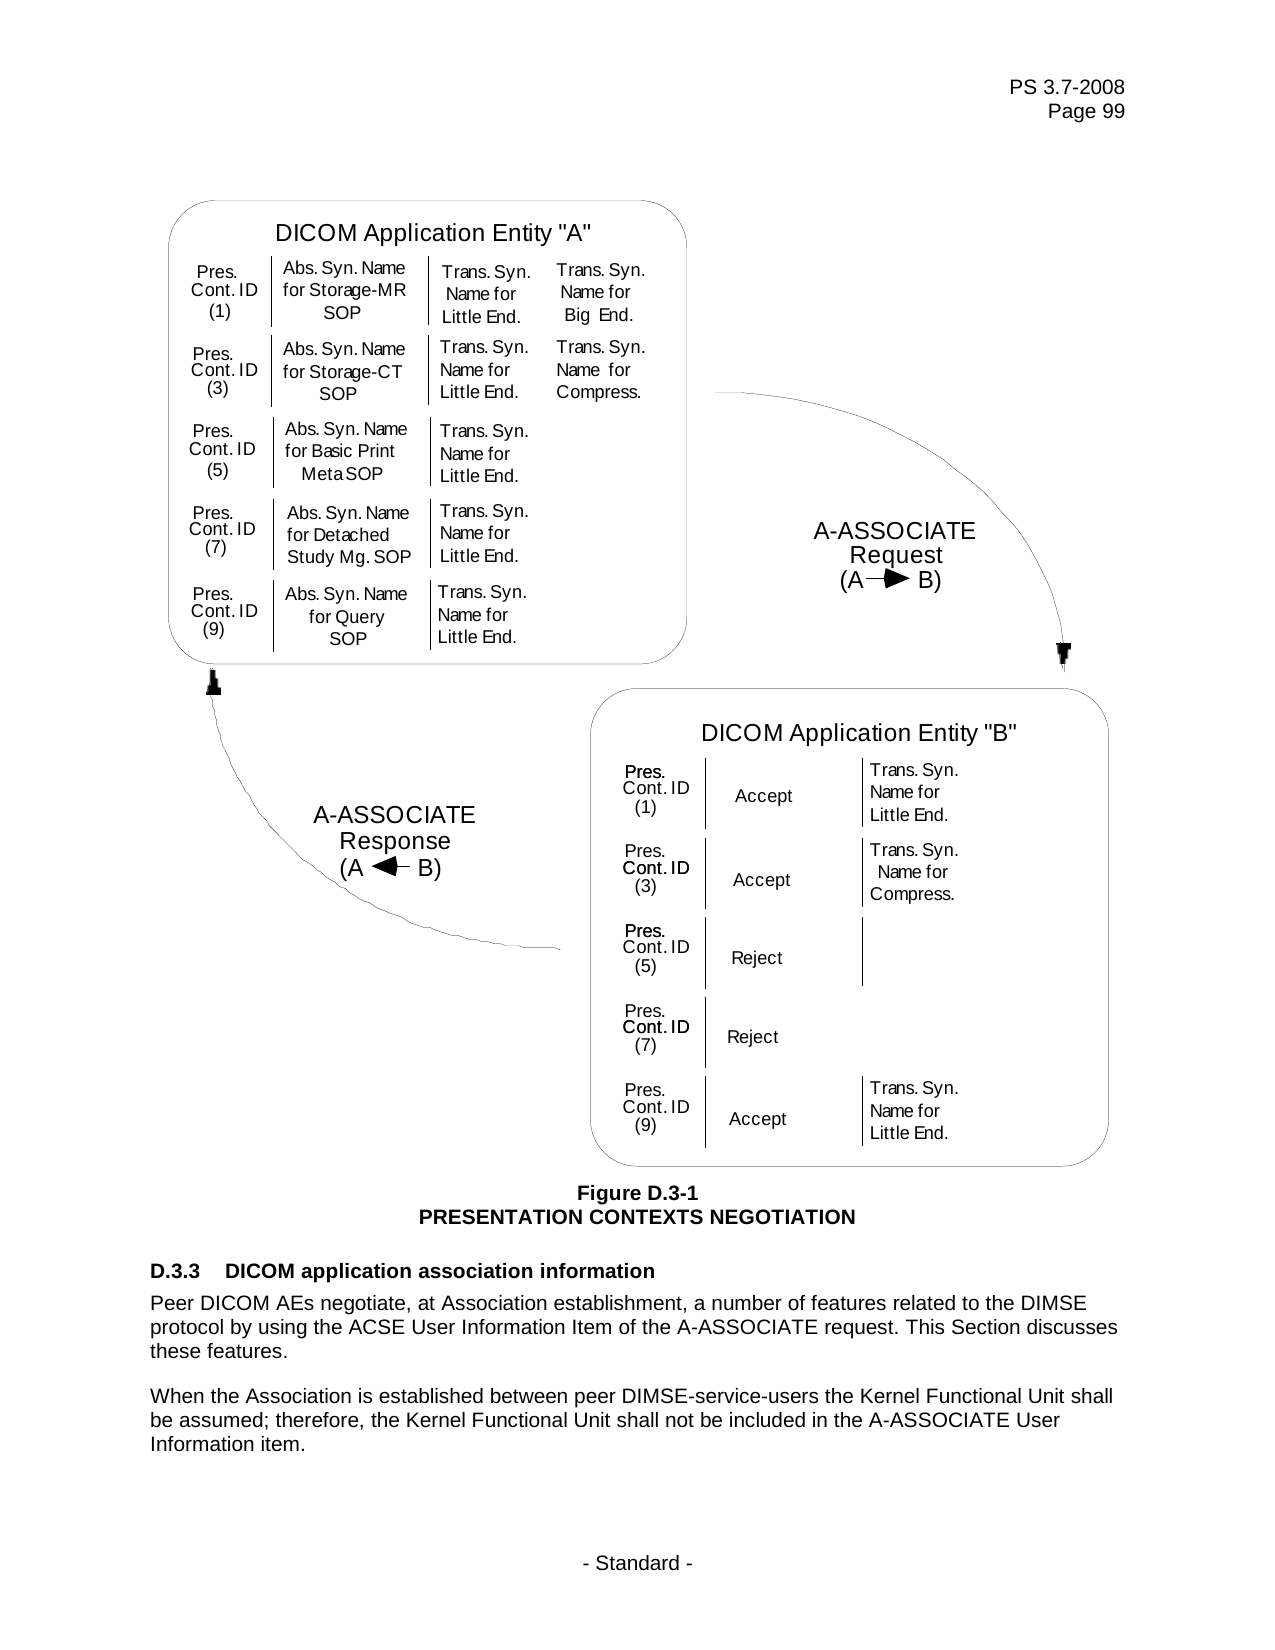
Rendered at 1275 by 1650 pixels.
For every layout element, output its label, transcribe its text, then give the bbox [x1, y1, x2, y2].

title Figure D.3-1 PRESENTATION CONTEXTS NEGOTIATION [150, 187, 1131, 1229]
text When the Association is established between peer DIMSE-service-users the Kernel Functional Unit shall be assumed; therefore, the Kernel Functional Unit shall not be included in the A-ASSOCIATE User Information item. [150, 1384, 1125, 1456]
text Peer DICOM AEs negotiate, at Association establishment, a number of features related to the DIMSE protocol by using the ACSE User Information Item of the A-ASSOCIATE request. This Section discusses these features. [150, 1291, 1125, 1363]
subtitle D.3.3 DICOM application association information [150, 1258, 1125, 1283]
